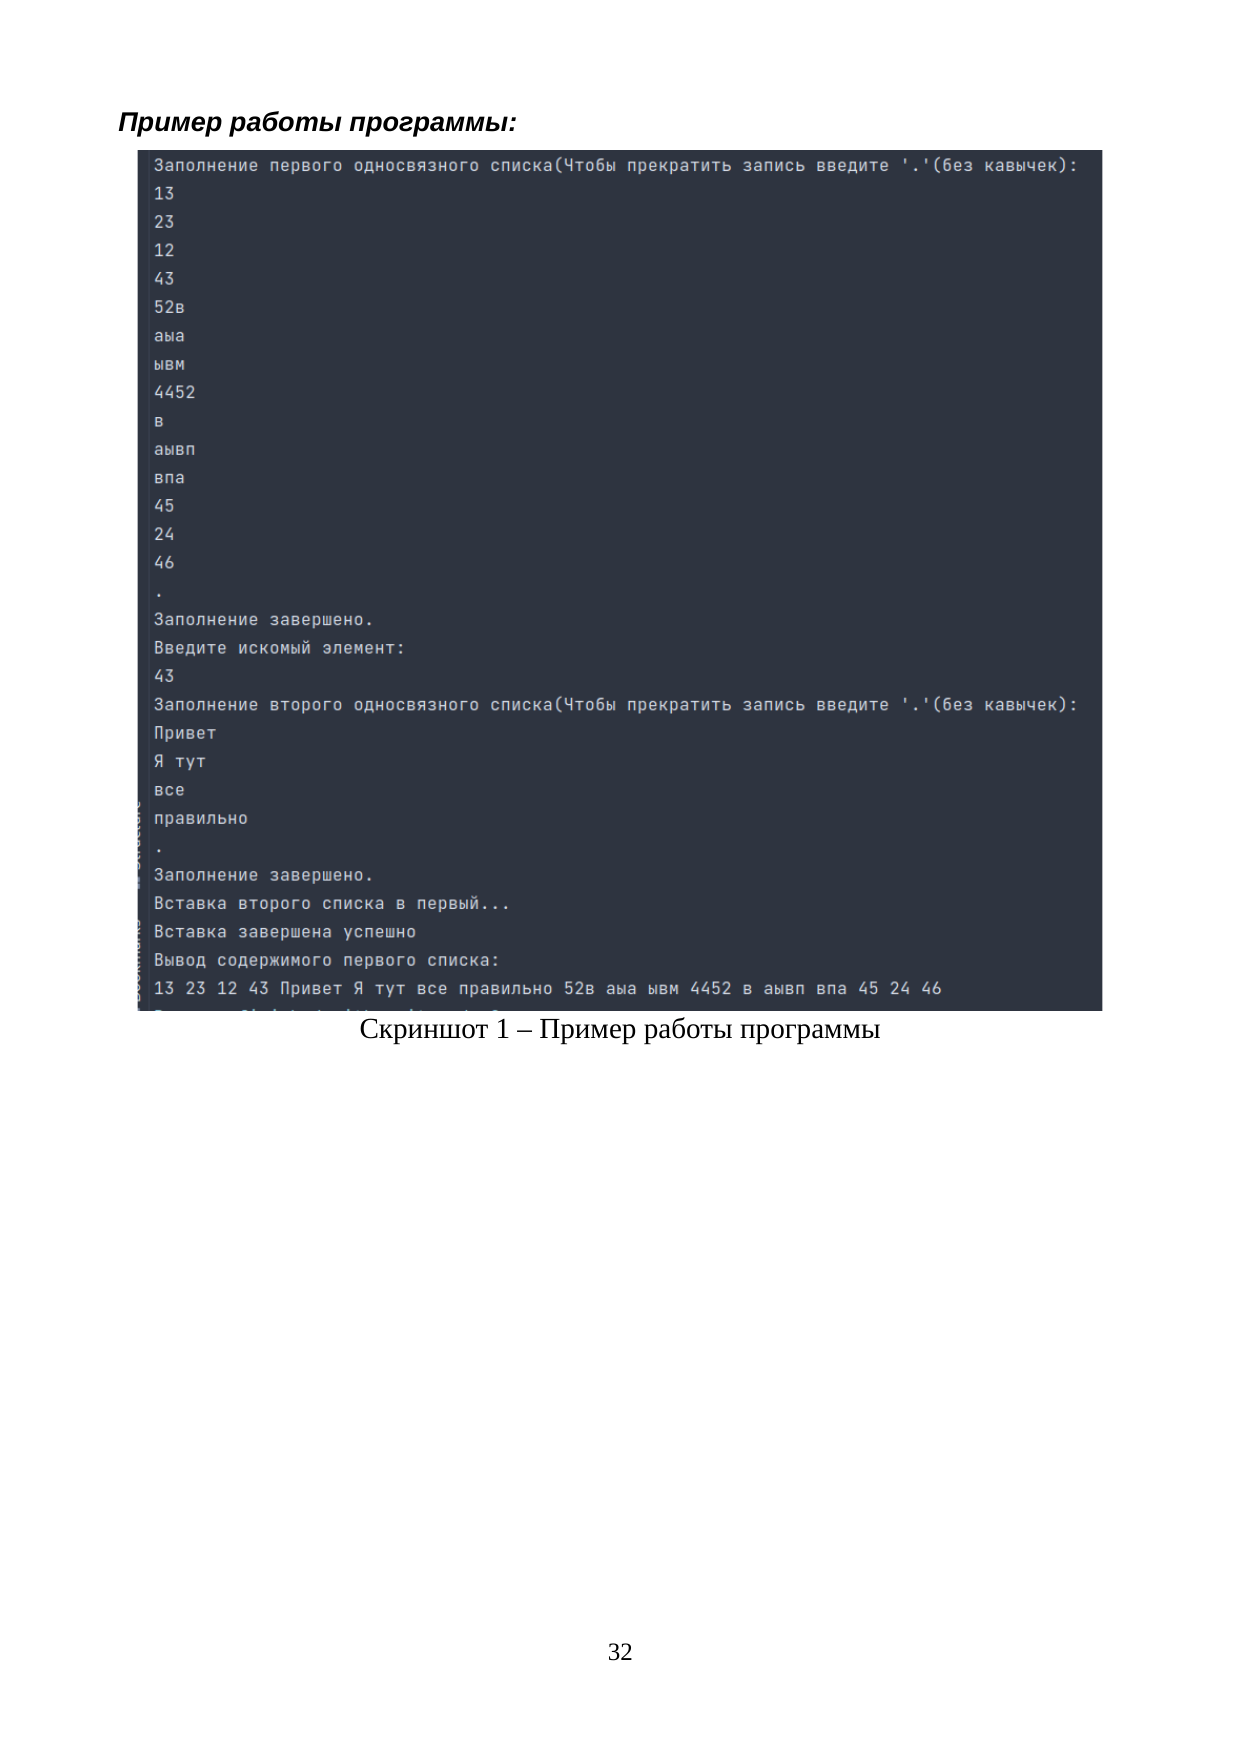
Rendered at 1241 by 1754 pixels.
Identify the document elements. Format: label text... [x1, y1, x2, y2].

text Скриншот 1 – Пример работы программы [118, 1011, 1122, 1044]
picture [137, 150, 1103, 1011]
subtitle Пример работы программы: [118, 106, 1122, 137]
